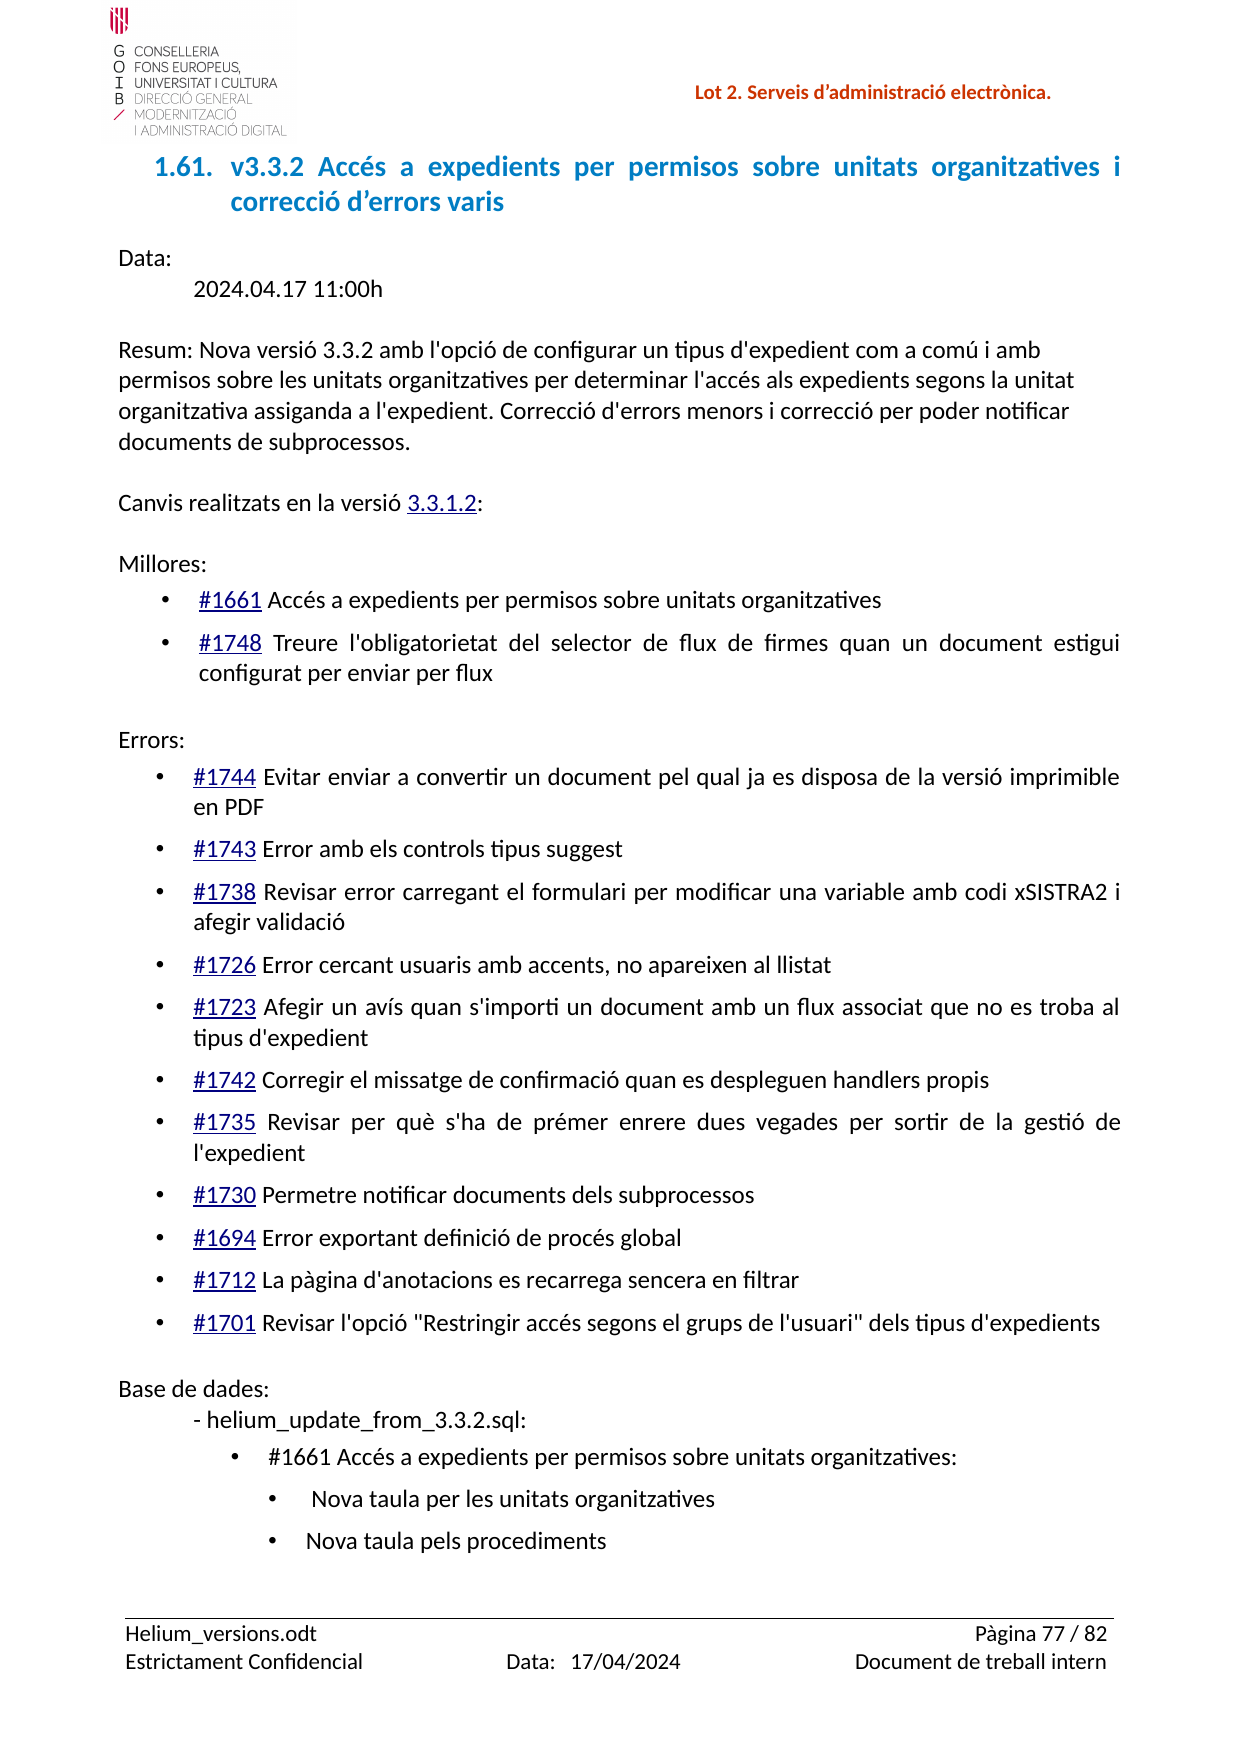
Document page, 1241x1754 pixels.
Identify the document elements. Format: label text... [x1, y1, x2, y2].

list #1661 Accés a expedients per permisos sobre unitats organitzatives: [231, 1441, 1122, 1471]
subtitle v3.3.2 Accés a expedients per permisos sobre unitats organitzatives i correcció d’errors varis [153, 148, 1122, 219]
list #1723 Afegir un avís quan s'importi un document amb un flux associat que no es troba al tipus d'expedient [156, 991, 1122, 1052]
list #1744 Evitar enviar a convertir un document pel qual ja es disposa de la versió imprimible en PDF [156, 761, 1122, 822]
list Nova taula pels procediments [268, 1525, 1122, 1556]
text - helium_update_from_3.3.2.sql: [118, 1404, 1122, 1435]
list #1743 Error amb els controls tipus suggest [156, 833, 1122, 864]
text Millores: [118, 548, 1122, 578]
list #1738 Revisar error carregant el formulari per modificar una variable amb codi xSISTRA2 i afegir validació [156, 876, 1122, 937]
text Canvis realitzats en la versió 3.3.1.2: [118, 487, 1122, 517]
list #1694 Error exportant definició de procés global [156, 1222, 1122, 1252]
list #1661 Accés a expedients per permisos sobre unitats organitzatives [161, 584, 1122, 615]
text Resum: Nova versió 3.3.2 amb l'opció de configurar un tipus d'expedient com a comú i amb permisos sobre les unitats organitzatives per determinar l'accés als expedients segons la unitat organitzativa assiganda a l'expedient. Correcció d'errors menors i correcció per poder notificar documents de subprocessos. [118, 334, 1122, 456]
list #1730 Permetre notificar documents dels subprocessos [156, 1179, 1122, 1210]
list #1735 Revisar per què s'ha de prémer enrere dues vegades per sortir de la gestió de l'expedient [156, 1107, 1122, 1168]
list Nova taula per les unitats organitzatives [268, 1483, 1122, 1513]
list #1701 Revisar l'opció "Restringir accés segons el grups de l'usuari" dels tipus d'expedients [156, 1307, 1122, 1337]
text Errors: [118, 724, 1122, 755]
picture [100, 0, 297, 144]
list #1726 Error cercant usuaris amb accents, no apareixen al llistat [156, 949, 1122, 979]
list #1742 Corregir el missatge de confirmació quan es despleguen handlers propis [156, 1064, 1122, 1095]
list #1712 La pàgina d'anotacions es recarrega sencera en filtrar [156, 1264, 1122, 1295]
text Base de dades: [118, 1374, 1122, 1404]
list #1748 Treure l'obligatorietat del selector de flux de firmes quan un document estigui configurat per enviar per flux [161, 627, 1122, 688]
text Data: [118, 243, 1122, 273]
text 2024.04.17 11:00h [118, 273, 1122, 304]
